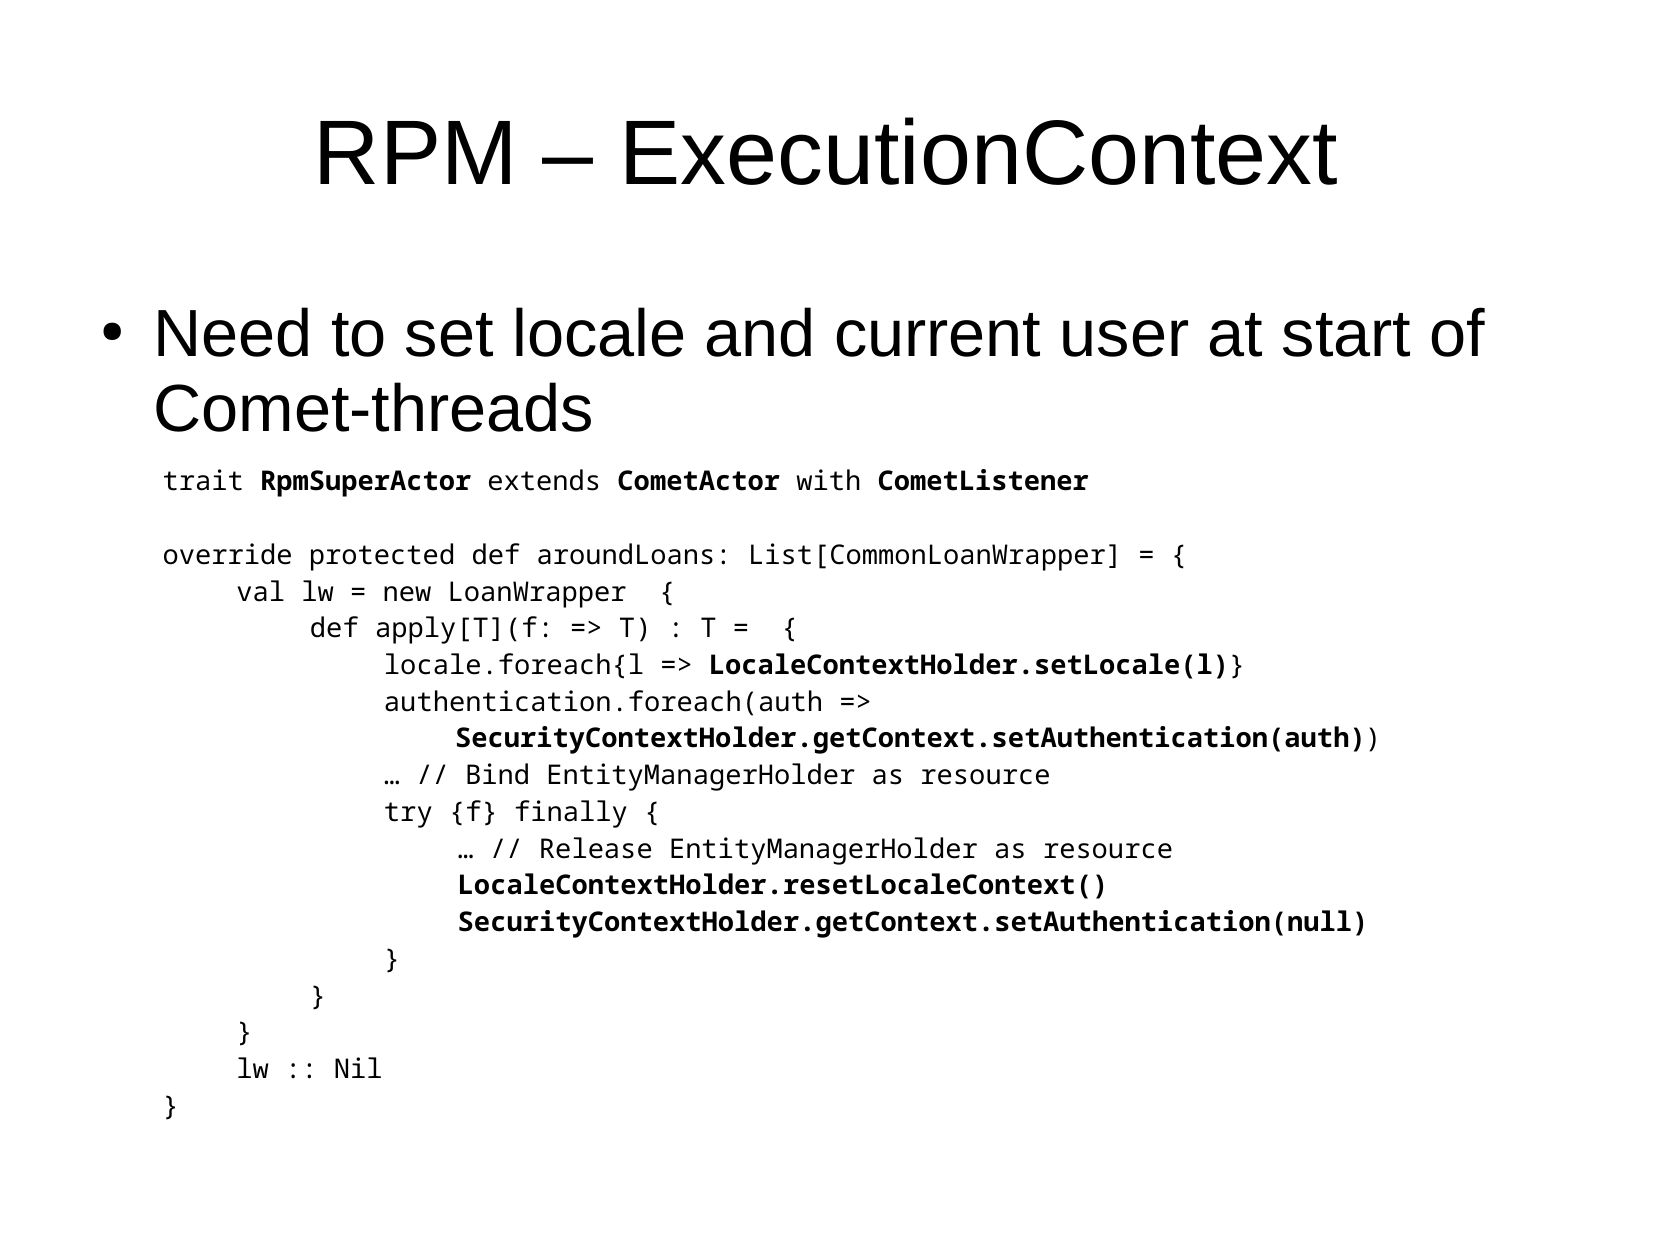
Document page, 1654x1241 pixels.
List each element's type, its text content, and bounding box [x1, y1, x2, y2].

title RPM – ExecutionContext [82, 49, 1571, 257]
list Need to set locale and current user at start of Comet-threads [82, 296, 1571, 508]
text_box trait RpmSuperActor extends CometActor with CometListener override protected def aroundLoans: List[CommonLoanWrapper] = { val lw = new LoanWrapper { def apply[T](f: => T) : T = { locale.foreach{l => LocaleContextHolder.setLocale(l)} authentication.foreach(auth => SecurityContextHolder.getContext.setAuthentication(auth)) … // Bind EntityManagerHolder as resource try {f} finally { … // Release EntityManagerHolder as resource LocaleContextHolder.resetLocaleContext() SecurityContextHolder.getContext.setAuthentication(null) } } } lw :: Nil } [147, 454, 1565, 1075]
